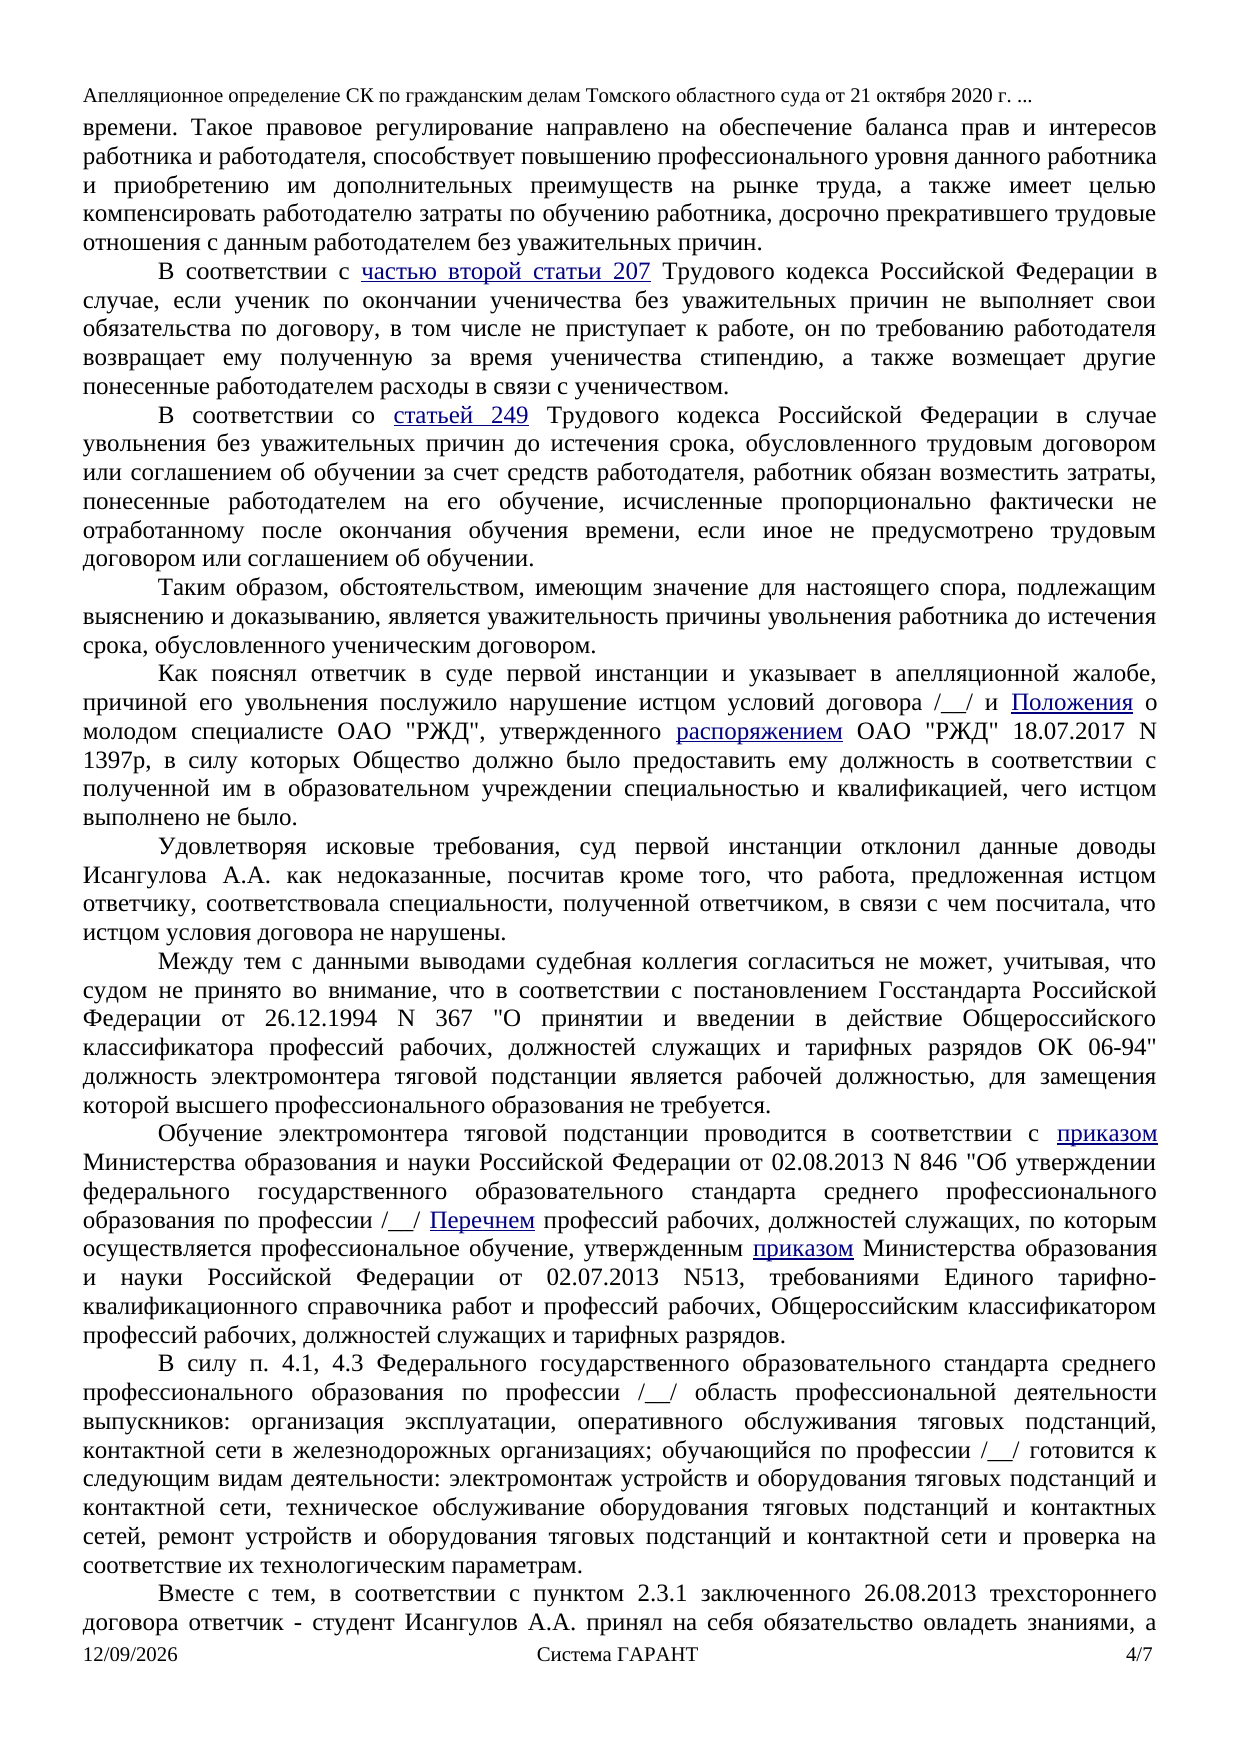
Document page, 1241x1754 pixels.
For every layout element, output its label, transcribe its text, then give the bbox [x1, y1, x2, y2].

text времени. Такое правовое регулирование направлено на обеспечение баланса прав и интересов работника и работодателя, способствует повышению профессионального уровня данного работника и приобретению им дополнительных преимуществ на рынке труда, а также имеет целью компенсировать работодателю затраты по обучению работника, досрочно прекратившего трудовые отношения с данным работодателем без уважительных причин. [83, 112, 1157, 256]
text В соответствии со статьей 249 Трудового кодекса Российской Федерации в случае увольнения без уважительных причин до истечения срока, обусловленного трудовым договором или соглашением об обучении за счет средств работодателя, работник обязан возместить затраты, понесенные работодателем на его обучение, исчисленные пропорционально фактически не отработанному после окончания обучения времени, если иное не предусмотрено трудовым договором или соглашением об обучении. [83, 400, 1157, 572]
text Удовлетворяя исковые требования, суд первой инстанции отклонил данные доводы Исангулова А.А. как недоказанные, посчитав кроме того, что работа, предложенная истцом ответчику, соответствовала специальности, полученной ответчиком, в связи с чем посчитала, что истцом условия договора не нарушены. [83, 831, 1157, 946]
text В соответствии с частью второй статьи 207 Трудового кодекса Российской Федерации в случае, если ученик по окончании ученичества без уважительных причин не выполняет свои обязательства по договору, в том числе не приступает к работе, он по требованию работодателя возвращает ему полученную за время ученичества стипендию, а также возмещает другие понесенные работодателем расходы в связи с ученичеством. [83, 256, 1157, 400]
text Как пояснял ответчик в суде первой инстанции и указывает в апелляционной жалобе, причиной его увольнения послужило нарушение истцом условий договора /__/ и Положения о молодом специалисте ОАО "РЖД", утвержденного распоряжением ОАО "РЖД" 18.07.2017 N 1397р, в силу которых Общество должно было предоставить ему должность в соответствии с полученной им в образовательном учреждении специальностью и квалификацией, чего истцом выполнено не было. [83, 658, 1157, 831]
text В силу п. 4.1, 4.3 Федерального государственного образовательного стандарта среднего профессионального образования по профессии /__/ область профессиональной деятельности выпускников: организация эксплуатации, оперативного обслуживания тяговых подстанций, контактной сети в железнодорожных организациях; обучающийся по профессии /__/ готовится к следующим видам деятельности: электромонтаж устройств и оборудования тяговых подстанций и контактной сети, техническое обслуживание оборудования тяговых подстанций и контактных сетей, ремонт устройств и оборудования тяговых подстанций и контактной сети и проверка на соответствие их технологическим параметрам. [83, 1348, 1157, 1578]
text Вместе с тем, в соответствии с пунктом 2.3.1 заключенного 26.08.2013 трехстороннего договора ответчик - студент Исангулов А.А. принял на себя обязательство овладеть знаниями, а [83, 1578, 1157, 1636]
text Между тем с данными выводами судебная коллегия согласиться не может, учитывая, что судом не принято во внимание, что в соответствии с постановлением Госстандарта Российской Федерации от 26.12.1994 N 367 "О принятии и введении в действие Общероссийского классификатора профессий рабочих, должностей служащих и тарифных разрядов ОК 06-94" должность электромонтера тяговой подстанции является рабочей должностью, для замещения которой высшего профессионального образования не требуется. [83, 946, 1157, 1118]
text Обучение электромонтера тяговой подстанции проводится в соответствии с приказом Министерства образования и науки Российской Федерации от 02.08.2013 N 846 "Об утверждении федерального государственного образовательного стандарта среднего профессионального образования по профессии /__/ Перечнем профессий рабочих, должностей служащих, по которым осуществляется профессиональное обучение, утвержденным приказом Министерства образования и науки Российской Федерации от 02.07.2013 N513, требованиями Единого тарифно-квалификационного справочника работ и профессий рабочих, Общероссийским классификатором профессий рабочих, должностей служащих и тарифных разрядов. [83, 1118, 1157, 1348]
text Таким образом, обстоятельством, имеющим значение для настоящего спора, подлежащим выяснению и доказыванию, является уважительность причины увольнения работника до истечения срока, обусловленного ученическим договором. [83, 572, 1157, 658]
